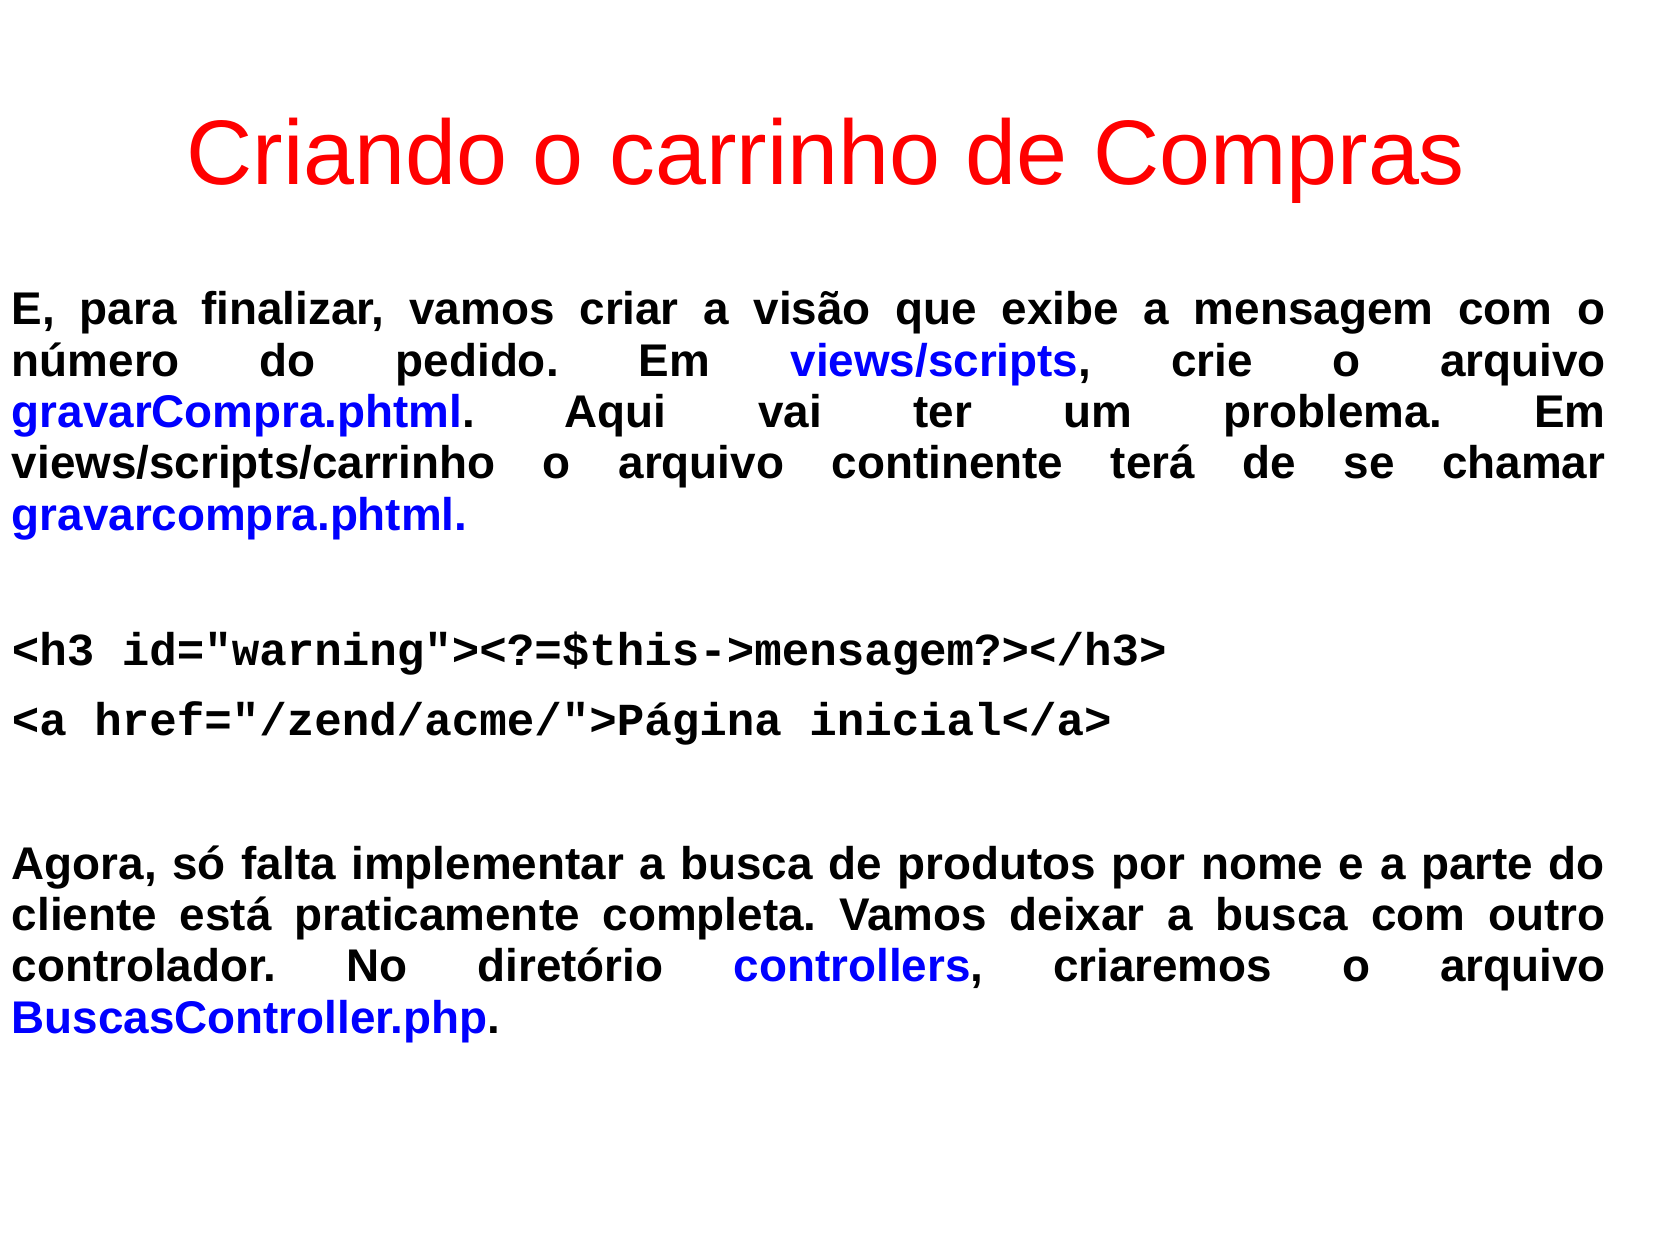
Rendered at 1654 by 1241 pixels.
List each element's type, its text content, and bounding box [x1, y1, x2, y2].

title Criando o carrinho de Compras [82, 49, 1571, 257]
list E, para finalizar, vamos criar a visão que exibe a mensagem com o número do pedido. Em views/scripts, crie o arquivo gravarCompra.phtml. Aqui vai ter um problema. Em views/scripts/carrinho o arquivo continente terá de se chamar gravarcompra.phtml. <h3 id="warning"><?=$this->mensagem?></h3> <a href="/zend/acme/">Página inicial</a> Agora, só falta implementar a busca de produtos por nome e a parte do cliente está praticamente completa. Vamos deixar a busca com outro controlador. No diretório controllers, criaremos o arquivo BuscasController.php. [11, 283, 1607, 1229]
